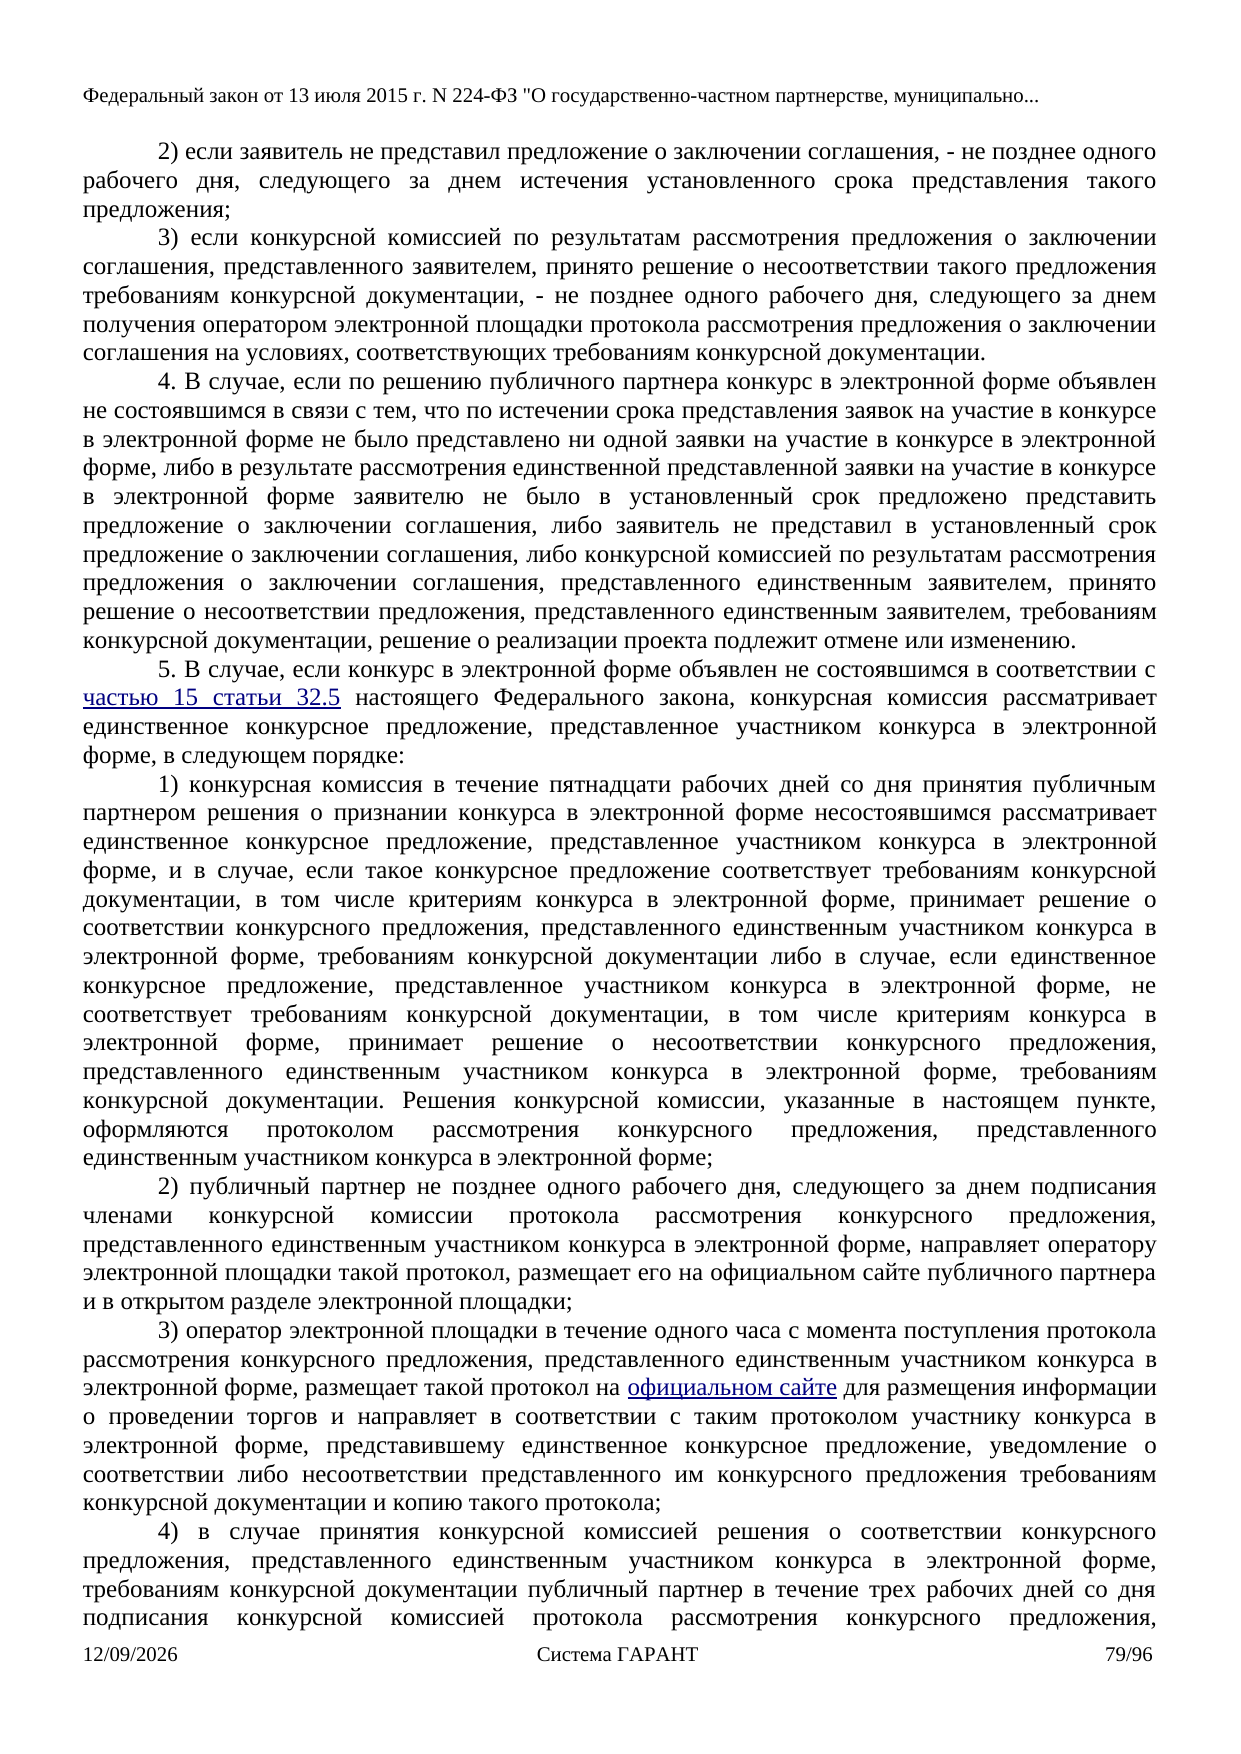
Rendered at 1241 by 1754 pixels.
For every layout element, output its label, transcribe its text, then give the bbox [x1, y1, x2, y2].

text 2) публичный партнер не позднее одного рабочего дня, следующего за днем подписания членами конкурсной комиссии протокола рассмотрения конкурсного предложения, представленного единственным участником конкурса в электронной форме, направляет оператору электронной площадки такой протокол, размещает его на официальном сайте публичного партнера и в открытом разделе электронной площадки; [83, 1171, 1157, 1315]
text 3) оператор электронной площадки в течение одного часа с момента поступления протокола рассмотрения конкурсного предложения, представленного единственным участником конкурса в электронной форме, размещает такой протокол на официальном сайте для размещения информации о проведении торгов и направляет в соответствии с таким протоколом участнику конкурса в электронной форме, представившему единственное конкурсное предложение, уведомление о соответствии либо несоответствии представленного им конкурсного предложения требованиям конкурсной документации и копию такого протокола; [83, 1315, 1157, 1516]
text 5. В случае, если конкурс в электронной форме объявлен не состоявшимся в соответствии с частью 15 статьи 32.5 настоящего Федерального закона, конкурсная комиссия рассматривает единственное конкурсное предложение, представленное участником конкурса в электронной форме, в следующем порядке: [83, 654, 1157, 769]
text 2) если заявитель не представил предложение о заключении соглашения, - не позднее одного рабочего дня, следующего за днем истечения установленного срока представления такого предложения; [83, 136, 1157, 222]
text 1) конкурсная комиссия в течение пятнадцати рабочих дней со дня принятия публичным партнером решения о признании конкурса в электронной форме несостоявшимся рассматривает единственное конкурсное предложение, представленное участником конкурса в электронной форме, и в случае, если такое конкурсное предложение соответствует требованиям конкурсной документации, в том числе критериям конкурса в электронной форме, принимает решение о соответствии конкурсного предложения, представленного единственным участником конкурса в электронной форме, требованиям конкурсной документации либо в случае, если единственное конкурсное предложение, представленное участником конкурса в электронной форме, не соответствует требованиям конкурсной документации, в том числе критериям конкурса в электронной форме, принимает решение о несоответствии конкурсного предложения, представленного единственным участником конкурса в электронной форме, требованиям конкурсной документации. Решения конкурсной комиссии, указанные в настоящем пункте, оформляются протоколом рассмотрения конкурсного предложения, представленного единственным участником конкурса в электронной форме; [83, 769, 1157, 1171]
text 3) если конкурсной комиссией по результатам рассмотрения предложения о заключении соглашения, представленного заявителем, принято решение о несоответствии такого предложения требованиям конкурсной документации, - не позднее одного рабочего дня, следующего за днем получения оператором электронной площадки протокола рассмотрения предложения о заключении соглашения на условиях, соответствующих требованиям конкурсной документации. [83, 222, 1157, 366]
text 4. В случае, если по решению публичного партнера конкурс в электронной форме объявлен не состоявшимся в связи с тем, что по истечении срока представления заявок на участие в конкурсе в электронной форме не было представлено ни одной заявки на участие в конкурсе в электронной форме, либо в результате рассмотрения единственной представленной заявки на участие в конкурсе в электронной форме заявителю не было в установленный срок предложено представить предложение о заключении соглашения, либо заявитель не представил в установленный срок предложение о заключении соглашения, либо конкурсной комиссией по результатам рассмотрения предложения о заключении соглашения, представленного единственным заявителем, принято решение о несоответствии предложения, представленного единственным заявителем, требованиям конкурсной документации, решение о реализации проекта подлежит отмене или изменению. [83, 366, 1157, 654]
text 4) в случае принятия конкурсной комиссией решения о соответствии конкурсного предложения, представленного единственным участником конкурса в электронной форме, требованиям конкурсной документации публичный партнер в течение трех рабочих дней со дня подписания конкурсной комиссией протокола рассмотрения конкурсного предложения, [83, 1516, 1157, 1631]
